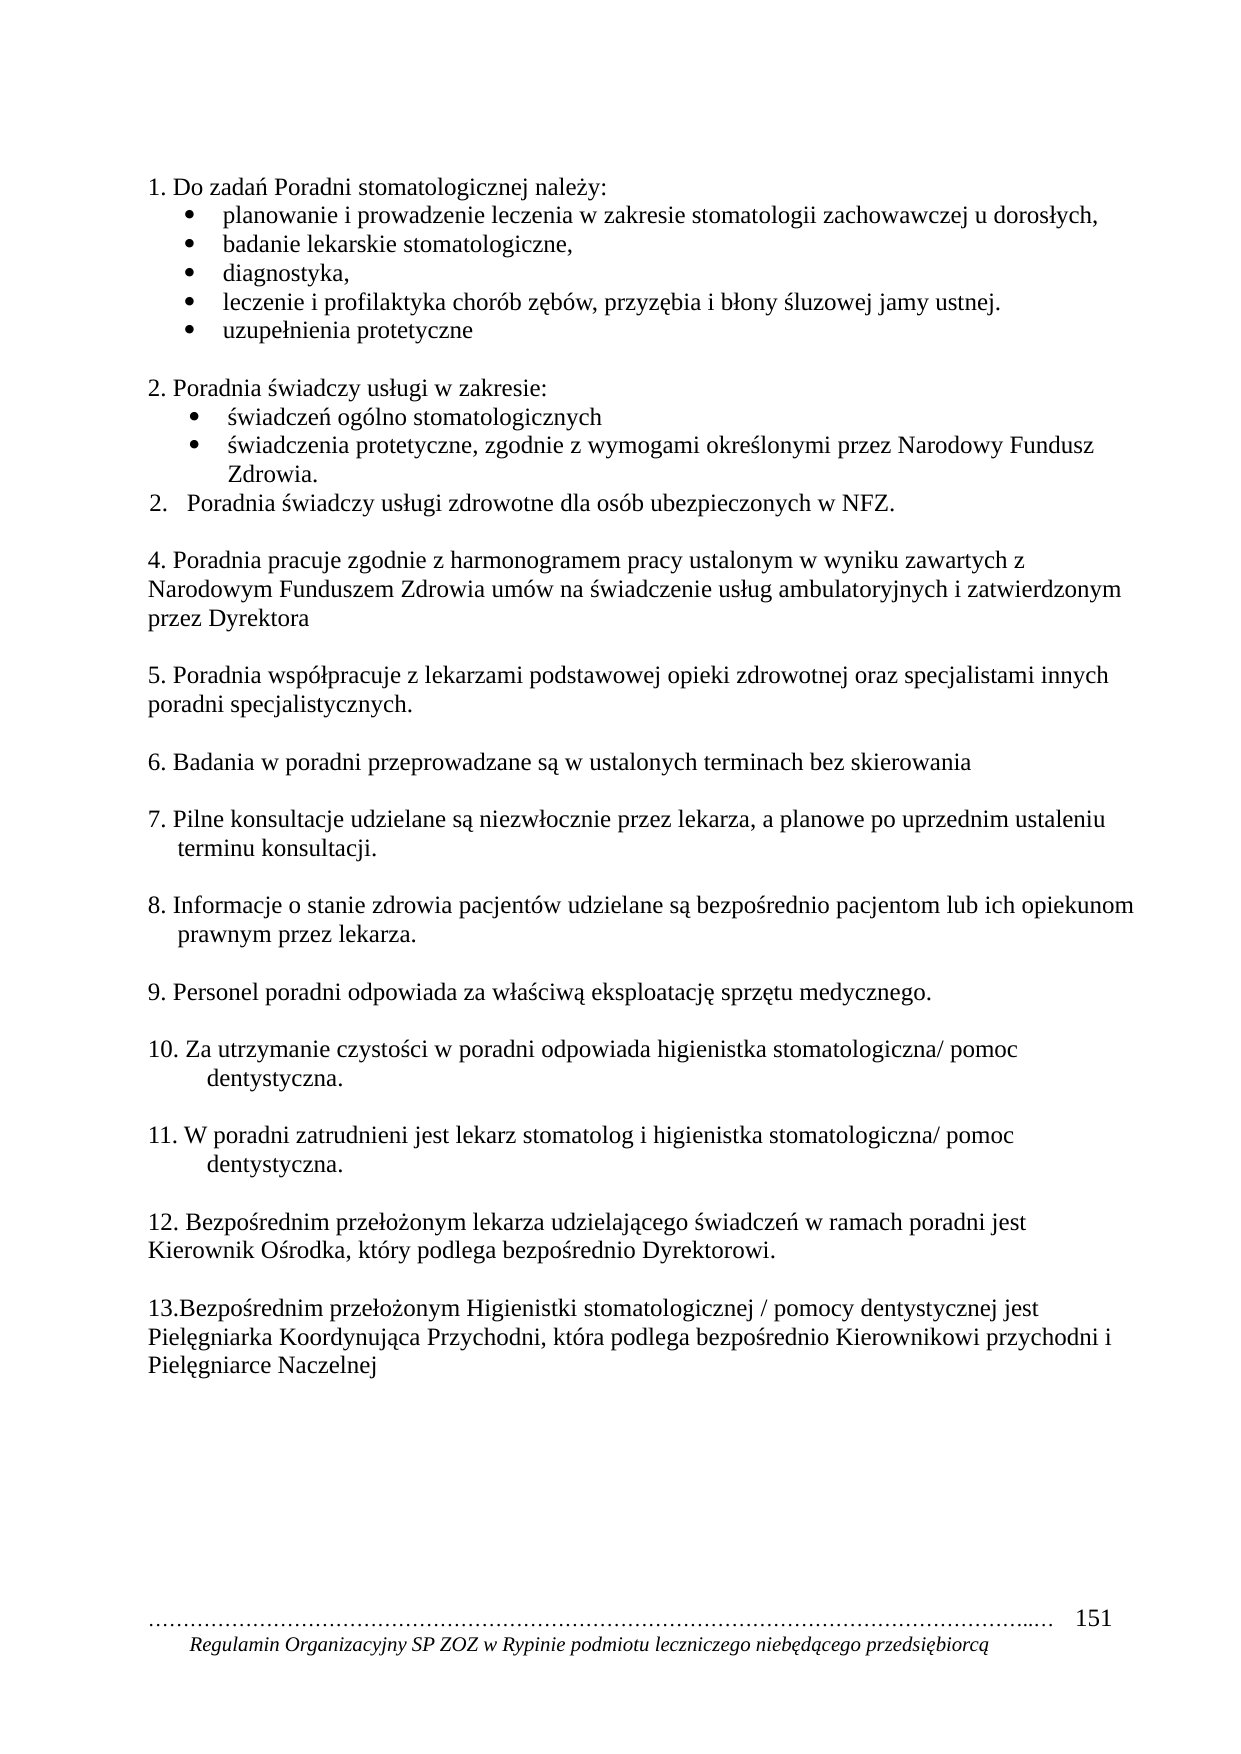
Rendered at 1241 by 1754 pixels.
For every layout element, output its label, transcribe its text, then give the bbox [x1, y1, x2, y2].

list diagnostyka, [185, 258, 1137, 287]
list Poradnia świadczy usługi zdrowotne dla osób ubezpieczonych w NFZ. [149, 488, 1137, 517]
list 6. Badania w poradni przeprowadzane są w ustalonych terminach bez skierowania [148, 747, 1137, 775]
list 13.Bezpośrednim przełożonym Higienistki stomatologicznej / pomocy dentystycznej jest Pielęgniarka Koordynująca Przychodni, która podlega bezpośrednio Kierownikowi przychodni i Pielęgniarce Naczelnej [148, 1293, 1137, 1379]
list 4. Poradnia pracuje zgodnie z harmonogramem pracy ustalonym w wyniku zawartych z Narodowym Funduszem Zdrowia umów na świadczenie usług ambulatoryjnych i zatwierdzonym przez Dyrektora [148, 545, 1137, 632]
list planowanie i prowadzenie leczenia w zakresie stomatologii zachowawczej u dorosłych, [185, 200, 1137, 229]
list 8. Informacje o stanie zdrowia pacjentów udzielane są bezpośrednio pacjentom lub ich opiekunom prawnym przez lekarza. [148, 890, 1137, 948]
list 9. Personel poradni odpowiada za właściwą eksploatację sprzętu medycznego. [148, 977, 1137, 1005]
list świadczeń ogólno stomatologicznych [190, 402, 1137, 430]
list świadczenia protetyczne, zgodnie z wymogami określonymi przez Narodowy Fundusz Zdrowia. [190, 430, 1137, 488]
list badanie lekarskie stomatologiczne, [185, 229, 1137, 258]
list leczenie i profilaktyka chorób zębów, przyzębia i błony śluzowej jamy ustnej. [185, 287, 1137, 315]
list 11. W poradni zatrudnieni jest lekarz stomatolog i higienistka stomatologiczna/ pomoc dentystyczna. [148, 1120, 1137, 1178]
list uzupełnienia protetyczne [185, 315, 1137, 344]
list 10. Za utrzymanie czystości w poradni odpowiada higienistka stomatologiczna/ pomoc dentystyczna. [148, 1034, 1137, 1092]
list 12. Bezpośrednim przełożonym lekarza udzielającego świadczeń w ramach poradni jest Kierownik Ośrodka, który podlega bezpośrednio Dyrektorowi. [148, 1207, 1137, 1264]
list 7. Pilne konsultacje udzielane są niezwłocznie przez lekarza, a planowe po uprzednim ustaleniu terminu konsultacji. [148, 804, 1137, 862]
list 5. Poradnia współpracuje z lekarzami podstawowej opieki zdrowotnej oraz specjalistami innych poradni specjalistycznych. [148, 660, 1137, 718]
text 1. Do zadań Poradni stomatologicznej należy: [148, 172, 1137, 200]
list 2. Poradnia świadczy usługi w zakresie: [148, 373, 1137, 402]
